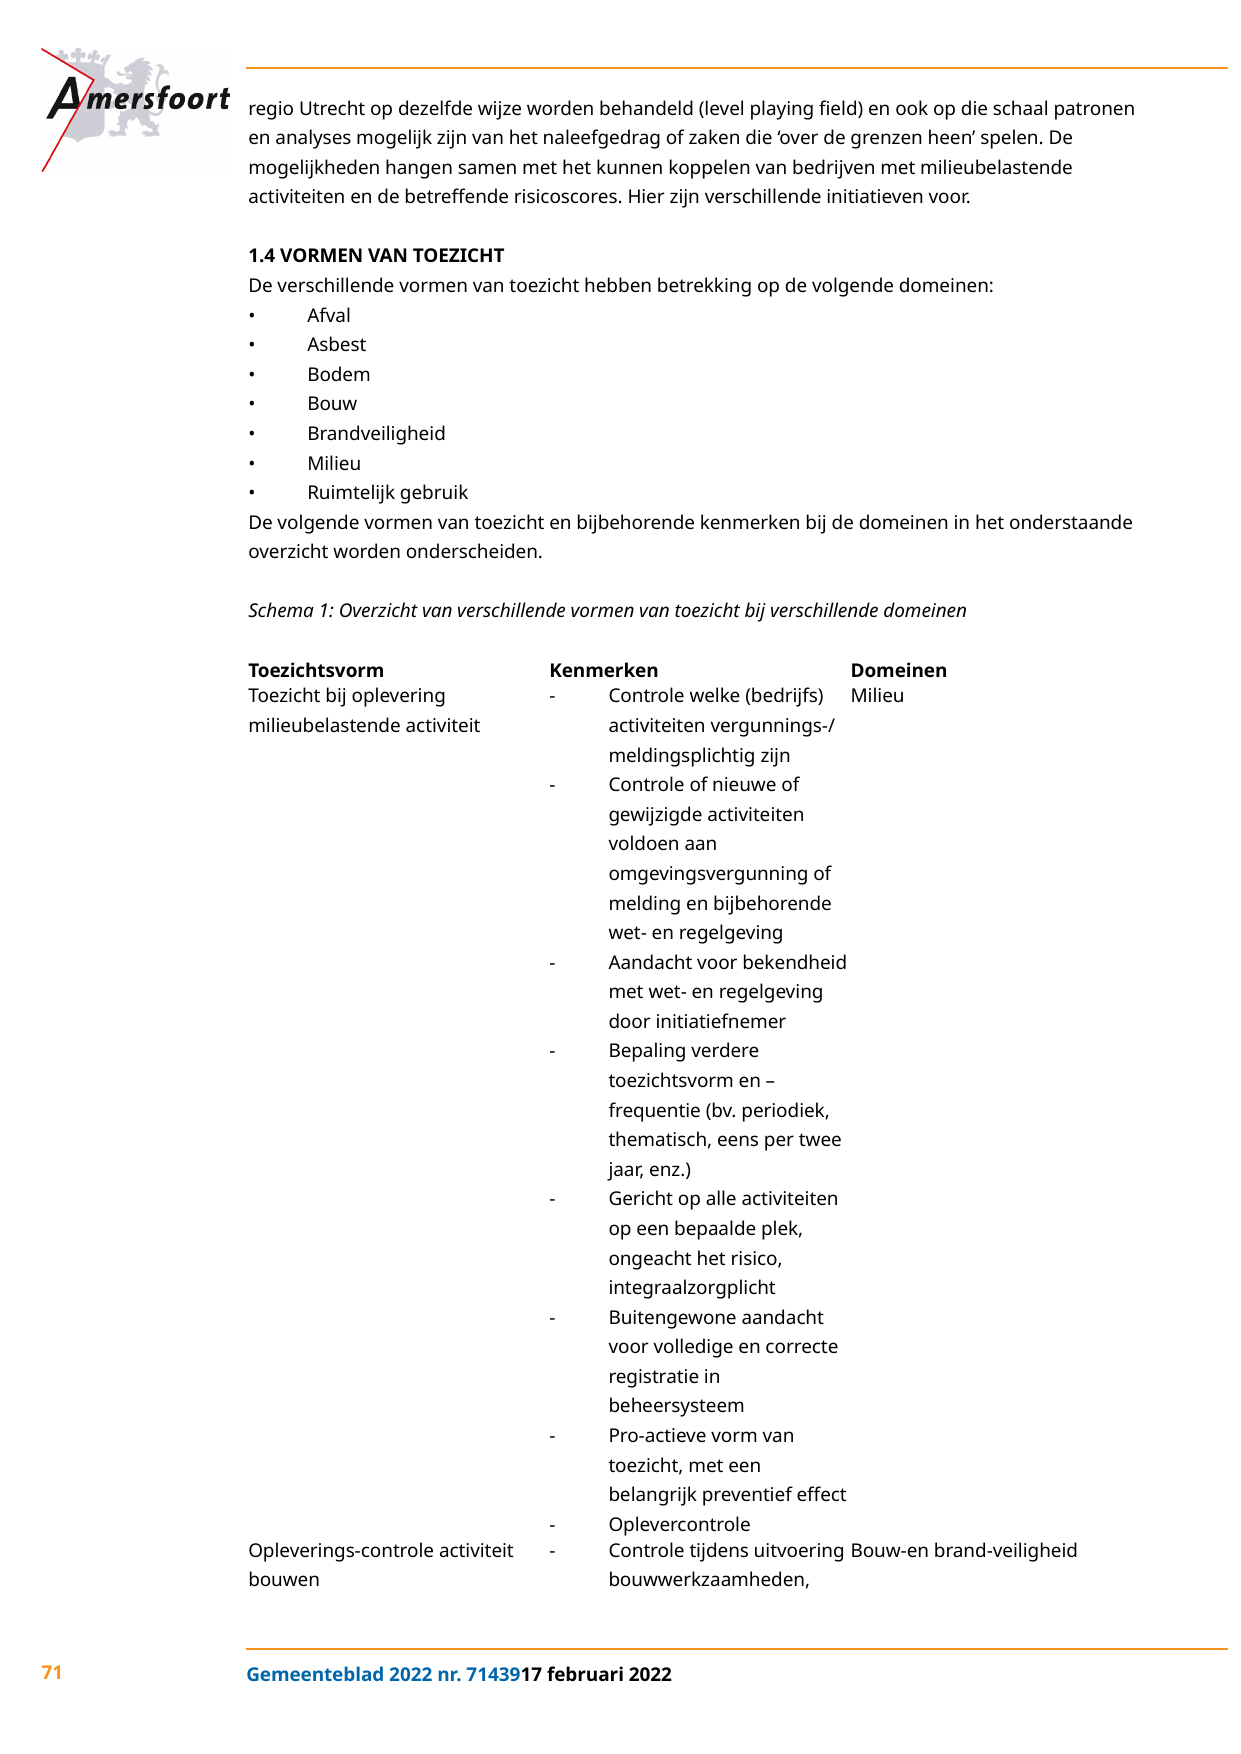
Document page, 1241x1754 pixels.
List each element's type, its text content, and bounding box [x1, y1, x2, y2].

text regio Utrecht op dezelfde wijze worden behandeld (level playing field) en ook op die schaal patronen en analyses mogelijk zijn van het naleefgedrag of zaken die ‘over de grenzen heen’ spelen. De mogelijkheden hangen samen met het kunnen koppelen van bedrijven met milieubelastende activiteiten en de betreffende risicoscores. Hier zijn verschillende initiatieven voor. [248, 95, 1152, 209]
table_header Kenmerken [549, 657, 850, 683]
table_cell Controle welke (bedrijfs) activiteiten vergunnings-/ meldingsplichtig zijn Controle of nieuwe of gewijzigde activiteiten voldoen aan omgevingsvergunning of melding en bijbehorende wet- en regelgeving Aandacht voor bekendheid met wet- en regelgeving door initiatiefnemer Bepaling verdere toezichtsvorm en – frequentie (bv. periodiek, thematisch, eens per twee jaar, enz.) Gericht op alle activiteiten op een bepaalde plek, ongeacht het risico, integraalzorgplicht Buitengewone aandacht voor volledige en correcte registratie in beheersysteem Pro-actieve vorm van toezicht, met een belangrijk preventief effect Oplevercontrole [549, 683, 850, 1537]
picture [41, 47, 231, 172]
table_header Domeinen [850, 657, 1152, 683]
list Afval [248, 302, 1152, 328]
text De volgende vormen van toezicht en bijbehorende kenmerken bij de domeinen in het onderstaande overzicht worden onderscheiden. [248, 509, 1152, 564]
text 1.4 VORMEN VAN TOEZICHT [248, 243, 1152, 268]
table_cell Opleverings-controle activiteit bouwen [248, 1537, 549, 1592]
table_header Toezichtsvorm [248, 657, 549, 683]
text De verschillende vormen van toezicht hebben betrekking op de volgende domeinen: [248, 272, 1152, 298]
list Bodem [248, 361, 1152, 387]
list Asbest [248, 331, 1152, 357]
table_cell Milieu [850, 683, 1152, 1537]
list Brandveiligheid [248, 420, 1152, 446]
table_cell Toezicht bij oplevering milieubelastende activiteit [248, 683, 549, 1537]
list Ruimtelijk gebruik [248, 479, 1152, 505]
list Bouw [248, 391, 1152, 416]
list Milieu [248, 450, 1152, 476]
text Schema 1: Overzicht van verschillende vormen van toezicht bij verschillende domeinen [248, 598, 1152, 623]
table_cell Controle tijdens uitvoering bouwwerkzaamheden, [549, 1537, 850, 1592]
table_cell Bouw-en brand-veiligheid [850, 1537, 1152, 1592]
